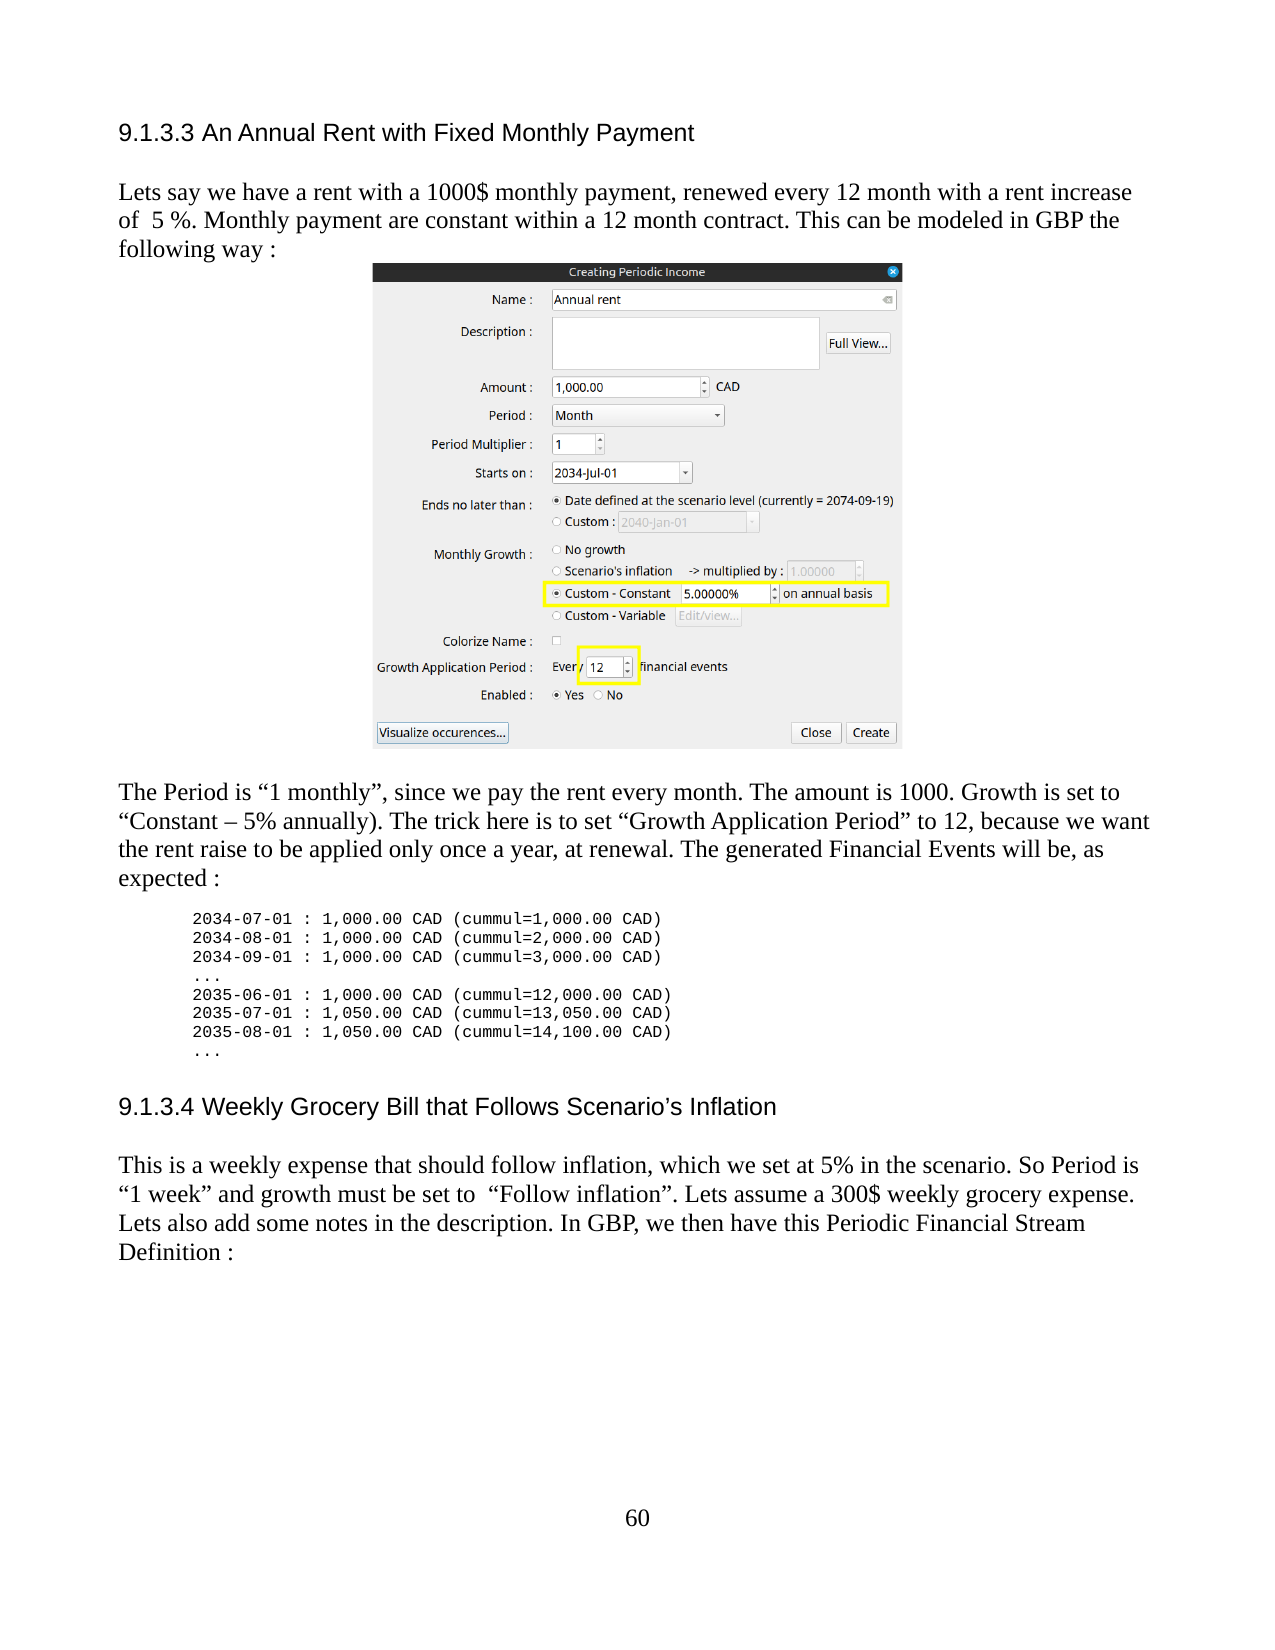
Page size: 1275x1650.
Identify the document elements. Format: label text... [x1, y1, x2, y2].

subtitle Weekly Grocery Bill that Follows Scenario’s Inflation [118, 1092, 1157, 1120]
text 2034-09-01 : 1,000.00 CAD (cummul=3,000.00 CAD) [192, 948, 1157, 967]
picture [372, 263, 903, 749]
text 2035-08-01 : 1,050.00 CAD (cummul=14,100.00 CAD) [192, 1024, 1157, 1043]
text The Period is “1 monthly”, since we pay the rent every month. The amount is 1000. Growth is set to “Constant – 5% annually). The trick here is to set “Growth Application Period” to 12, because we want the rent raise to be applied only once a year, at renewal. The generated Financial Events will be, as expected : [118, 777, 1157, 892]
subtitle An Annual Rent with Fixed Monthly Payment [118, 118, 1157, 147]
text ... [192, 967, 1157, 986]
text 2034-07-01 : 1,000.00 CAD (cummul=1,000.00 CAD) [192, 911, 1157, 930]
text 2034-08-01 : 1,000.00 CAD (cummul=2,000.00 CAD) [192, 930, 1157, 948]
text ... [192, 1043, 1157, 1062]
text 2035-07-01 : 1,050.00 CAD (cummul=13,050.00 CAD) [192, 1005, 1157, 1024]
text Lets say we have a rent with a 1000$ monthly payment, renewed every 12 month with a rent increase of 5 %. Monthly payment are constant within a 12 month contract. This can be modeled in GBP the following way : [118, 177, 1157, 263]
text This is a weekly expense that should follow inflation, which we set at 5% in the scenario. So Period is “1 week” and growth must be set to “Follow inflation”. Lets assume a 300$ weekly grocery expense. Lets also add some notes in the description. In GBP, we then have this Periodic Financial Stream Definition : [118, 1150, 1157, 1265]
text 2035-06-01 : 1,000.00 CAD (cummul=12,000.00 CAD) [192, 986, 1157, 1005]
